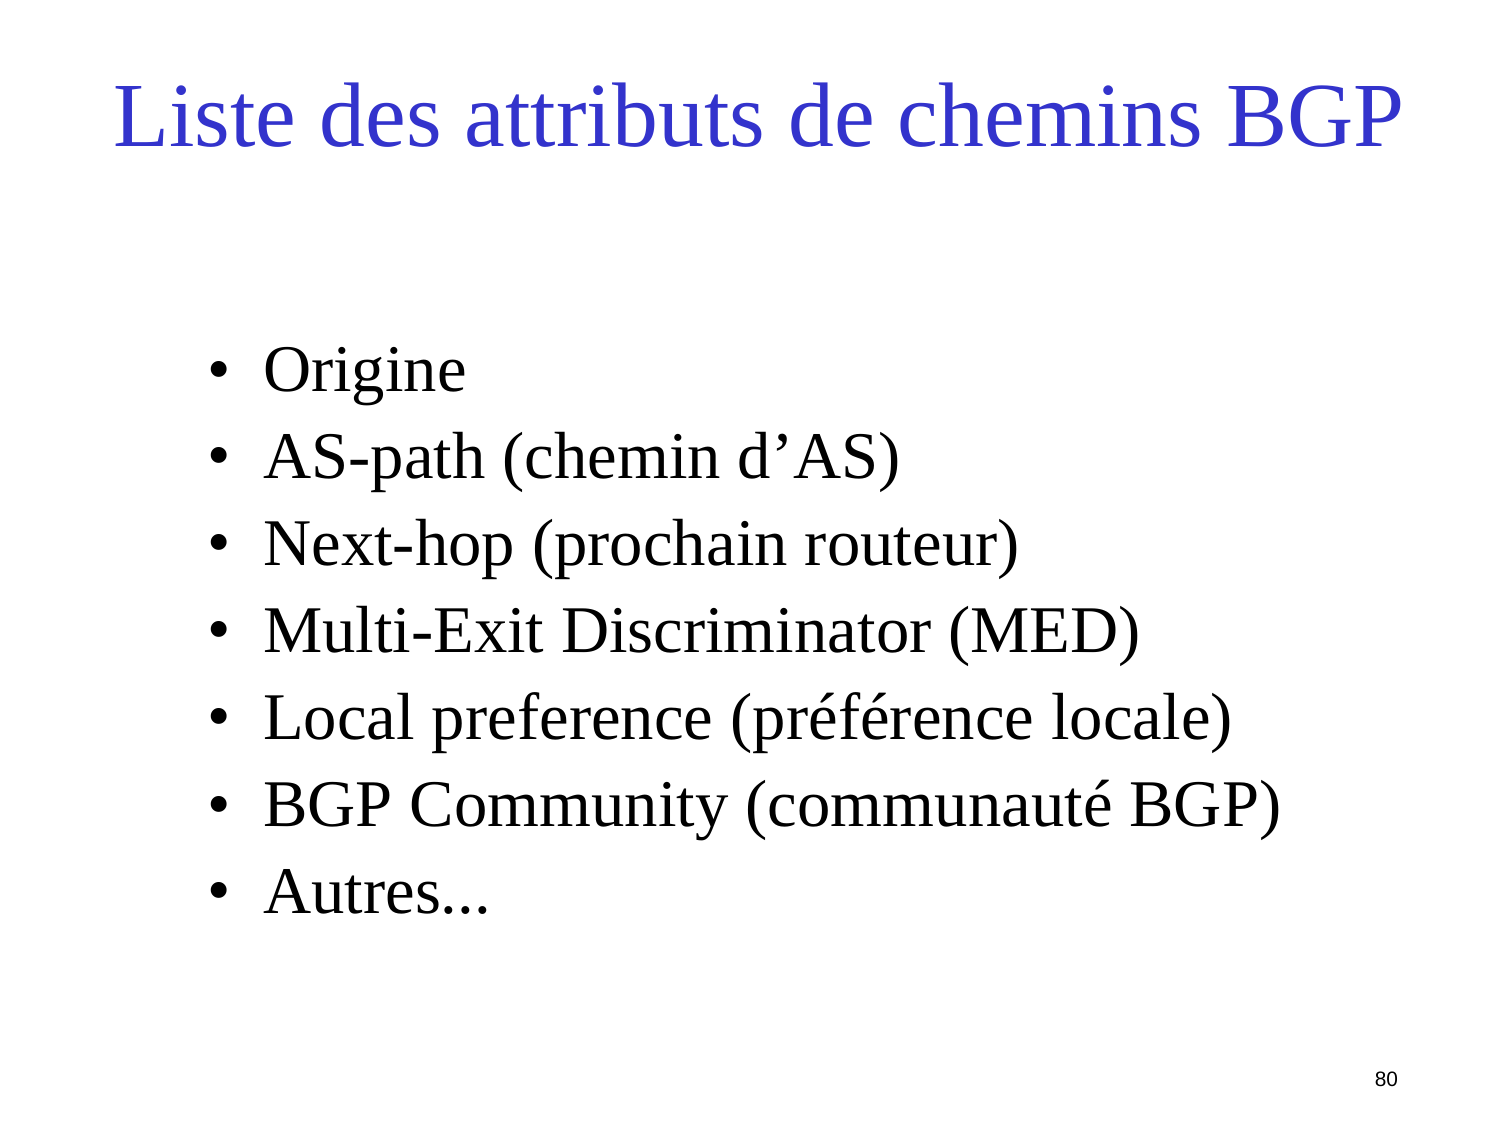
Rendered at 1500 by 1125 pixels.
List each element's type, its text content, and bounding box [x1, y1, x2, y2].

list Origine AS-path (chemin d’AS) Next-hop (prochain routeur) Multi-Exit Discriminator (MED) Local preference (préférence locale) BGP Community (communauté BGP) Autres... [70, 237, 1420, 1026]
title Liste des attributs de chemins BGP [70, 37, 1450, 201]
